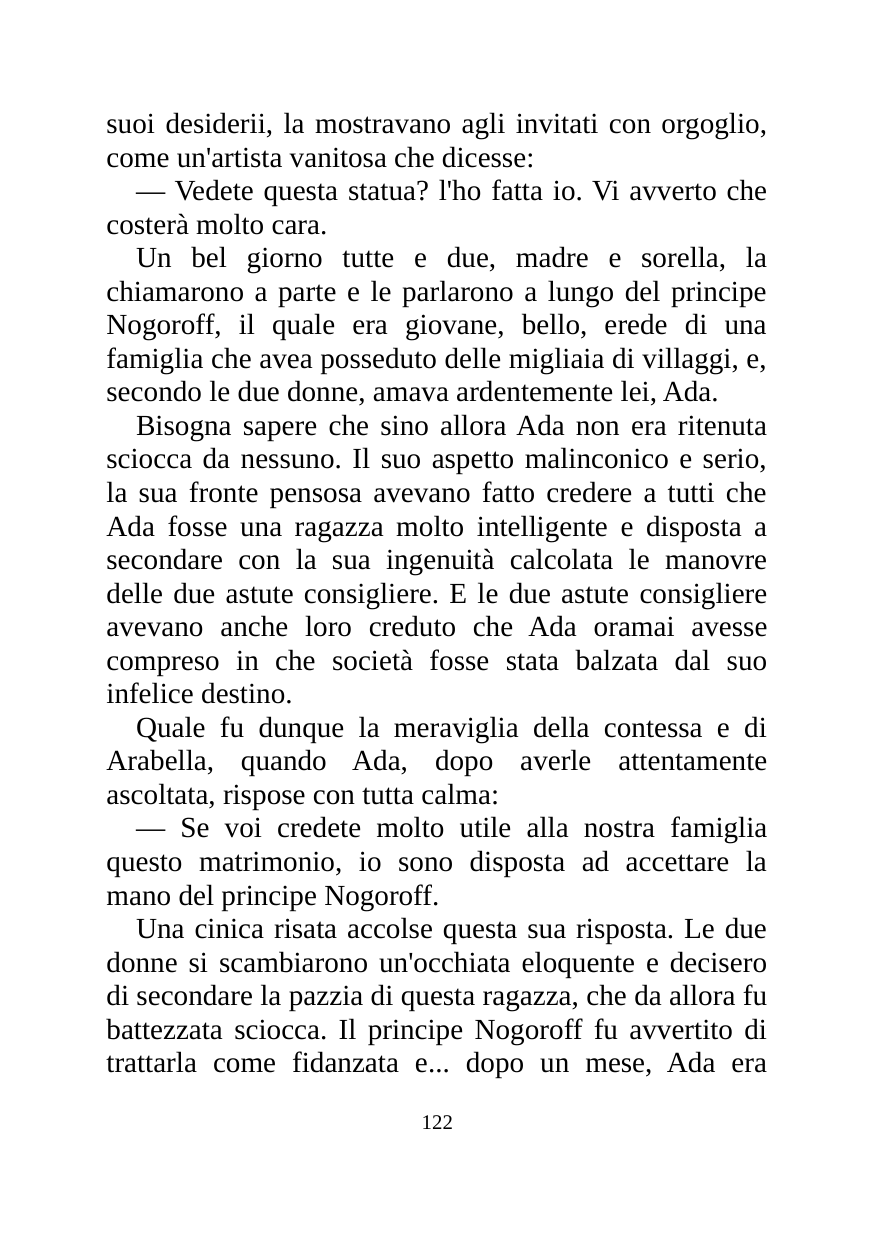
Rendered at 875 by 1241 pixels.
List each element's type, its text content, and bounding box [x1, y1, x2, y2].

text suoi desiderii, la mostravano agli invitati con orgoglio, come un'artista vanitosa che dicesse: [106, 106, 768, 173]
text Una cinica risata accolse questa sua risposta. Le due donne si scambiarono un'occhiata eloquente e decisero di secondare la pazzia di questa ragazza, che da allora fu battezzata sciocca. Il principe Nogoroff fu avvertito di trattarla come fidanzata e... dopo un mese, Ada era [106, 911, 768, 1079]
text — Vedete questa statua? l'ho fatta io. Vi avverto che costerà molto cara. [106, 173, 768, 240]
text — Se voi credete molto utile alla nostra famiglia questo matrimonio, io sono disposta ad accettare la mano del principe Nogoroff. [106, 811, 768, 911]
text Bisogna sapere che sino allora Ada non era ritenuta sciocca da nessuno. Il suo aspetto malinconico e serio, la sua fronte pensosa avevano fatto credere a tutti che Ada fosse una ragazza molto intelligente e disposta a secondare con la sua ingenuità calcolata le manovre delle due astute consigliere. E le due astute consigliere avevano anche loro creduto che Ada oramai avesse compreso in che società fosse stata balzata dal suo infelice destino. [106, 408, 768, 710]
text Quale fu dunque la meraviglia della contessa e di Arabella, quando Ada, dopo averle attentamente ascoltata, rispose con tutta calma: [106, 710, 768, 811]
text Un bel giorno tutte e due, madre e sorella, la chiamarono a parte e le parlarono a lungo del principe Nogoroff, il quale era giovane, bello, erede di una famiglia che avea posseduto delle migliaia di villaggi, e, secondo le due donne, amava ardentemente lei, Ada. [106, 240, 768, 408]
